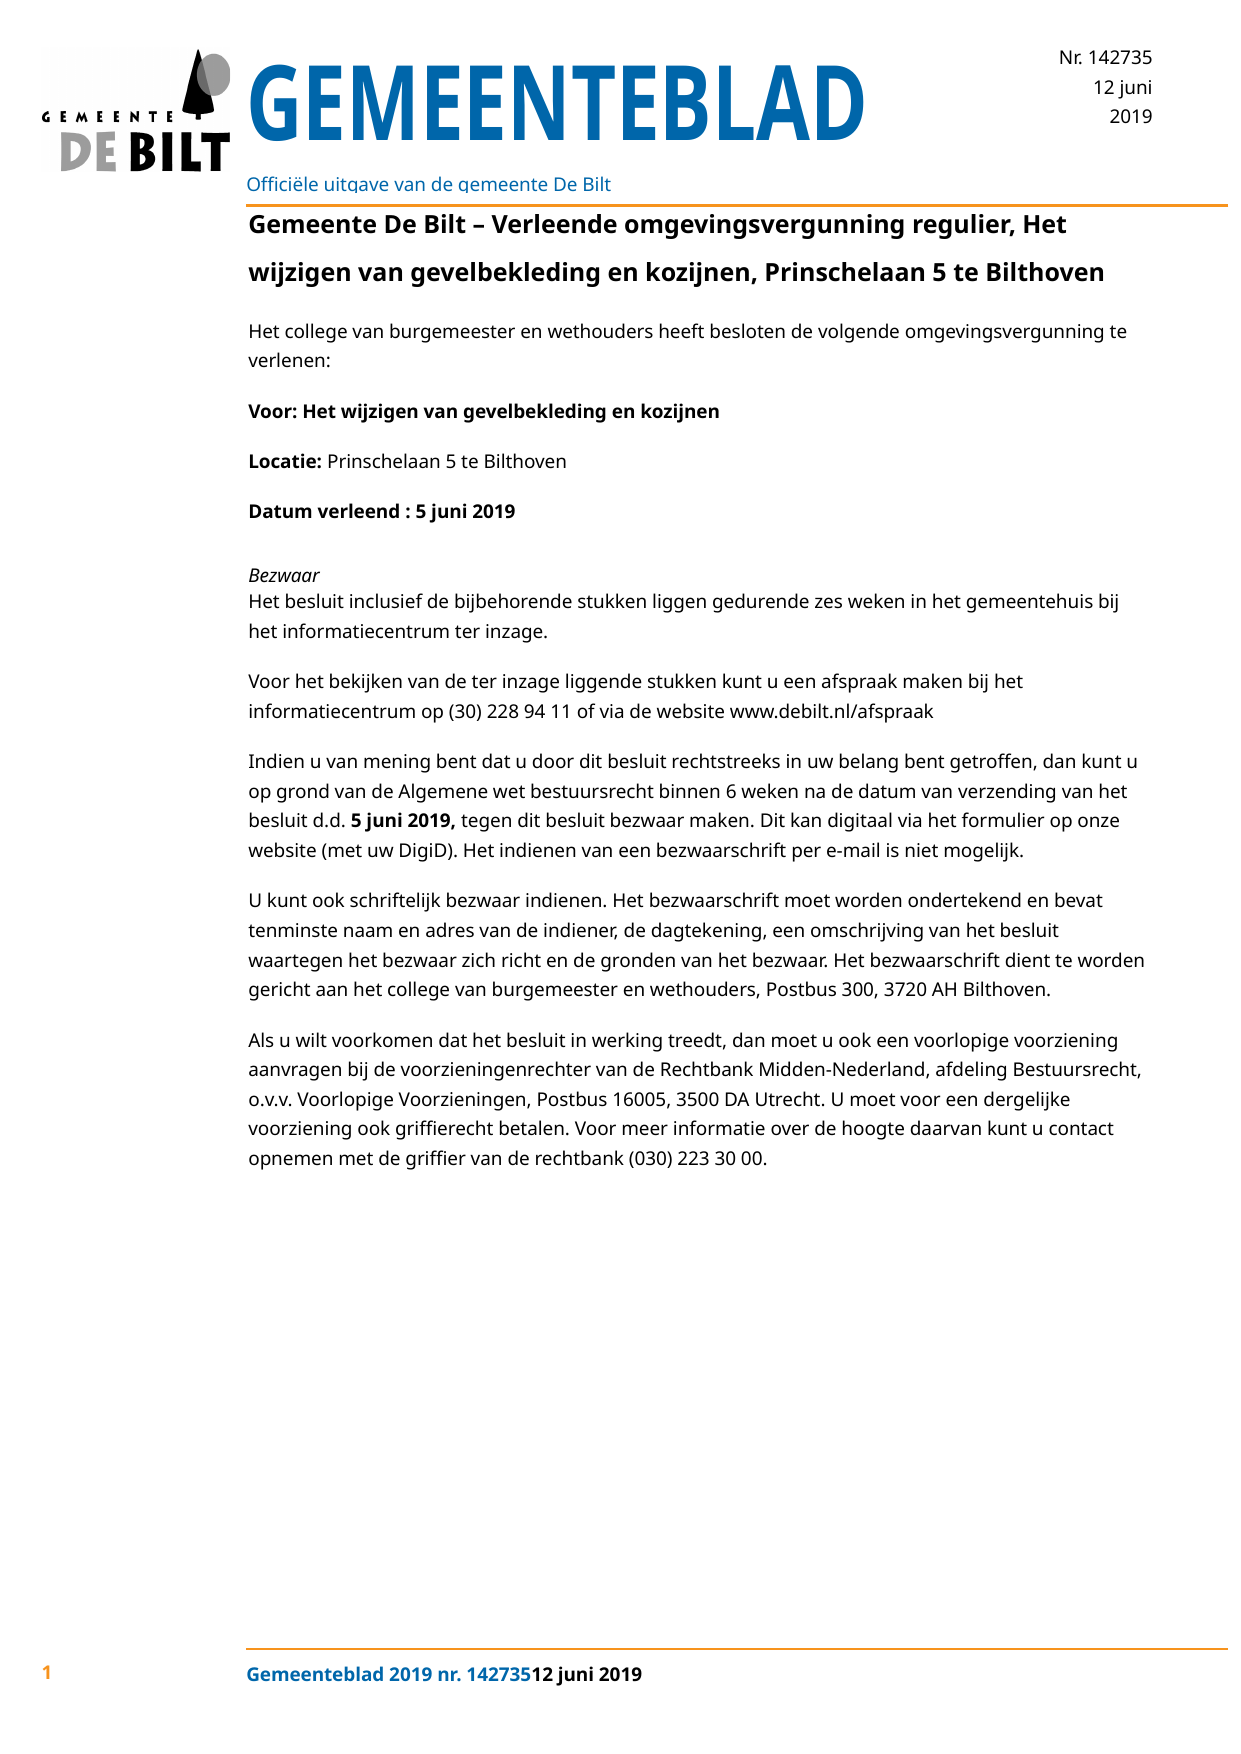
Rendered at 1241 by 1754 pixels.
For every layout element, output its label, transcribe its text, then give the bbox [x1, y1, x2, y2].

text Voor het bekijken van de ter inzage liggende stukken kunt u een afspraak maken bij het informatiecentrum op (30) 228 94 11 of via de website www.debilt.nl/afspraak [248, 668, 1152, 724]
text Datum verleend : 5 juni 2019 [248, 499, 1152, 524]
text Als u wilt voorkomen dat het besluit in werking treedt, dan moet u ook een voorlopige voorziening aanvragen bij de voorzieningenrechter van de Rechtbank Midden-Nederland, afdeling Bestuursrecht, o.v.v. Voorlopige Voorzieningen, Postbus 16005, 3500 DA Utrecht. U moet voor een dergelijke voorziening ook griffierecht betalen. Voor meer informatie over de hoogte daarvan kunt u contact opnemen met de griffier van de rechtbank (030) 223 30 00. [248, 1027, 1152, 1171]
text Gemeente De Bilt – Verleende omgevingsvergunning regulier, Het wijzigen van gevelbekleding en kozijnen, Prinschelaan 5 te Bilthoven [248, 207, 1152, 288]
text Voor: Het wijzigen van gevelbekleding en kozijnen [248, 398, 1152, 424]
text Indien u van mening bent dat u door dit besluit rechtstreeks in uw belang bent getroffen, dan kunt u op grond van de Algemene wet bestuursrecht binnen 6 weken na de datum van verzending van het besluit d.d. 5 juni 2019, tegen dit besluit bezwaar maken. Dit kan digitaal via het formulier op onze website (met uw DigiD). Het indienen van een bezwaarschrift per e-mail is niet mogelijk. [248, 748, 1152, 863]
text U kunt ook schriftelijk bezwaar indienen. Het bezwaarschrift moet worden ondertekend en bevat tenminste naam en adres van de indiener, de dagtekening, een omschrijving van het besluit waartegen het bezwaar zich richt en de gronden van het bezwaar. Het bezwaarschrift dient te worden gericht aan het college van burgemeester en wethouders, Postbus 300, 3720 AH Bilthoven. [248, 888, 1152, 1002]
text Het besluit inclusief de bijbehorende stukken liggen gedurende zes weken in het gemeentehuis bij het informatiecentrum ter inzage. [248, 588, 1152, 644]
picture [41, 47, 231, 172]
text Locatie: Prinschelaan 5 te Bilthoven [248, 448, 1152, 474]
text Het college van burgemeester en wethouders heeft besloten de volgende omgevingsvergunning te verlenen: [248, 318, 1152, 373]
text Bezwaar [248, 563, 1152, 588]
